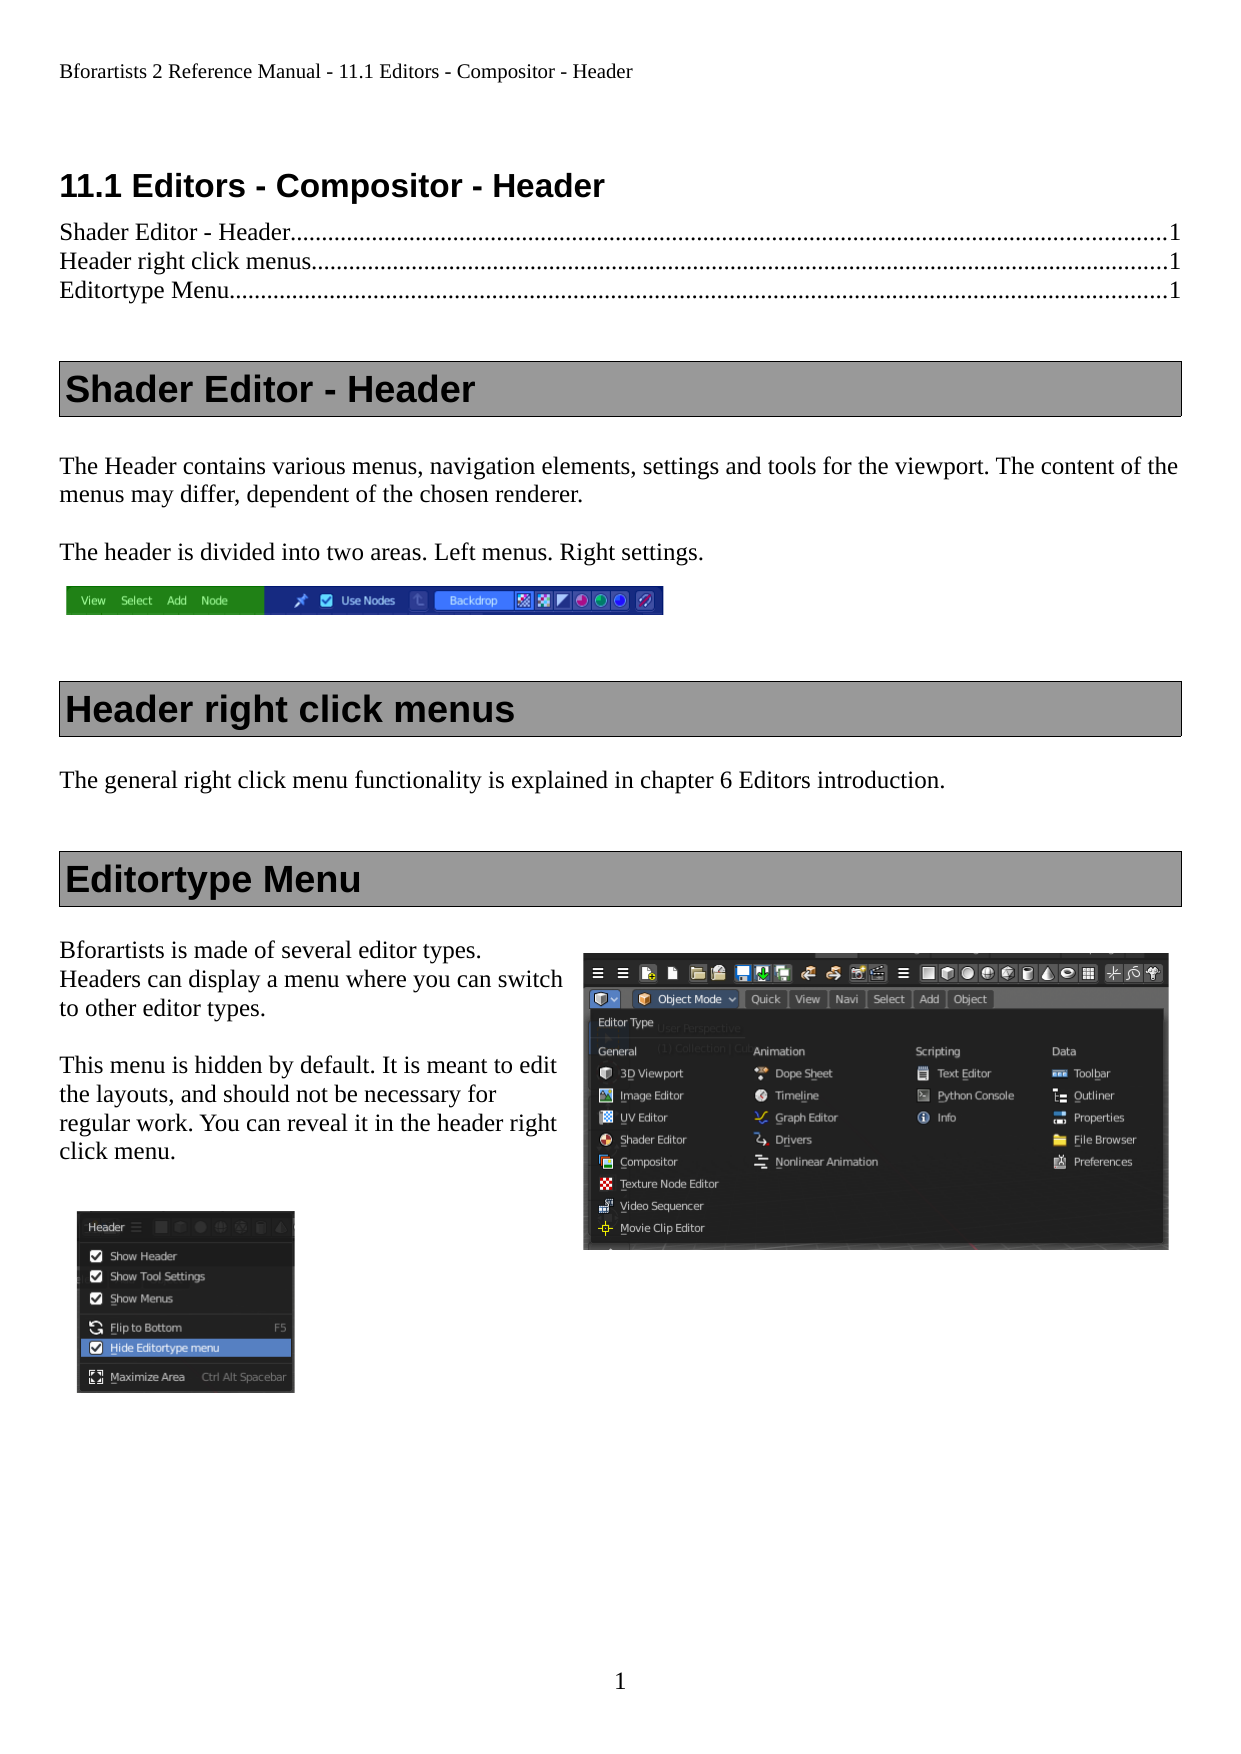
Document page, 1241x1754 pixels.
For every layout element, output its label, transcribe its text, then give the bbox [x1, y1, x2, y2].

text The general right click menu functionality is explained in chapter 6 Editors introduction. [59, 765, 1181, 794]
table_header Shader Editor - Header [60, 362, 1181, 416]
text This menu is hidden by default. It is meant to edit the layouts, and should not be necessary for regular work. You can reveal it in the header right click menu. [59, 1050, 583, 1165]
text Bforartists is made of several editor types. Headers can display a menu where you can switch to other editor types. [59, 935, 1181, 1021]
picture [66, 586, 664, 615]
picture [76, 1211, 295, 1393]
text The Header contains various menus, navigation elements, settings and tools for the viewport. The content of the menus may differ, dependent of the chosen renderer. [59, 451, 1181, 508]
table_header Header right click menus [60, 682, 1181, 736]
text The header is divided into two areas. Left menus. Right settings. [59, 537, 1181, 566]
text Header right click menus 1 [59, 246, 1181, 275]
text Shader Editor - Header 1 [59, 217, 1181, 246]
picture [583, 953, 1169, 1250]
table_header Editortype Menu [60, 852, 1181, 906]
subtitle 11.1 Editors - Compositor - Header [59, 166, 1181, 205]
text Editortype Menu 1 [59, 275, 1181, 303]
